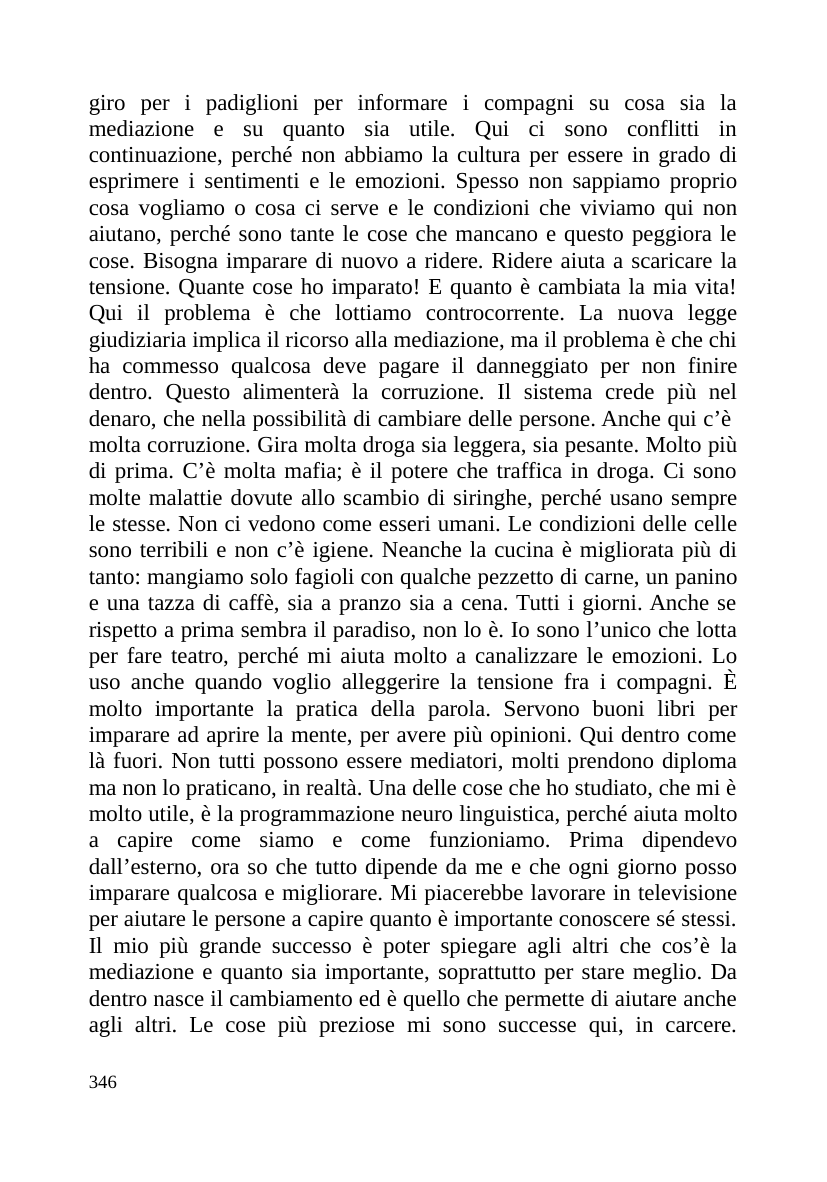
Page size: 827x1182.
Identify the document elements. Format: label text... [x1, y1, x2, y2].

text giro per i padiglioni per informare i compagni su cosa sia la mediazione e su quanto sia utile. Qui ci sono conflitti in continuazione, perché non abbiamo la cultura per essere in grado di esprimere i sentimenti e le emozioni. Spesso non sappiamo proprio cosa vogliamo o cosa ci serve e le condizioni che viviamo qui non aiutano, perché sono tante le cose che mancano e questo peggiora le cose. Bisogna imparare di nuovo a ridere. Ridere aiuta a scaricare la tensione. Quante cose ho imparato! E quanto è cambiata la mia vita! Qui il problema è che lottiamo controcorrente. La nuova legge giudiziaria implica il ricorso alla mediazione, ma il problema è che chi ha commesso qualcosa deve pagare il danneggiato per non finire dentro. Questo alimenterà la corruzione. Il sistema crede più nel denaro, che nella possibilità di cambiare delle persone. Anche qui c’è molta corruzione. Gira molta droga sia leggera, sia pesante. Molto più di prima. C’è molta mafia; è il potere che traffica in droga. Ci sono molte malattie dovute allo scambio di siringhe, perché usano sempre le stesse. Non ci vedono come esseri umani. Le condizioni delle celle sono terribili e non c’è igiene. Neanche la cucina è migliorata più di tanto: mangiamo solo fagioli con qualche pezzetto di carne, un panino e una tazza di caffè, sia a pranzo sia a cena. Tutti i giorni. Anche se rispetto a prima sembra il paradiso, non lo è. Io sono l’unico che lotta per fare teatro, perché mi aiuta molto a canalizzare le emozioni. Lo uso anche quando voglio alleggerire la tensione fra i compagni. È molto importante la pratica della parola. Servono buoni libri per imparare ad aprire la mente, per avere più opinioni. Qui dentro come là fuori. Non tutti possono essere mediatori, molti prendono diploma ma non lo praticano, in realtà. Una delle cose che ho studiato, che mi è molto utile, è la programmazione neuro linguistica, perché aiuta molto a capire come siamo e come funzioniamo. Prima dipendevo dall’esterno, ora so che tutto dipende da me e che ogni giorno posso imparare qualcosa e migliorare. Mi piacerebbe lavorare in televisione per aiutare le persone a capire quanto è importante conoscere sé stessi. Il mio più grande successo è poter spiegare agli altri che cos’è la mediazione e quanto sia importante, soprattutto per stare meglio. Da dentro nasce il cambiamento ed è quello che permette di aiutare anche agli altri. Le cose più preziose mi sono successe qui, in carcere. [88, 88, 738, 1037]
